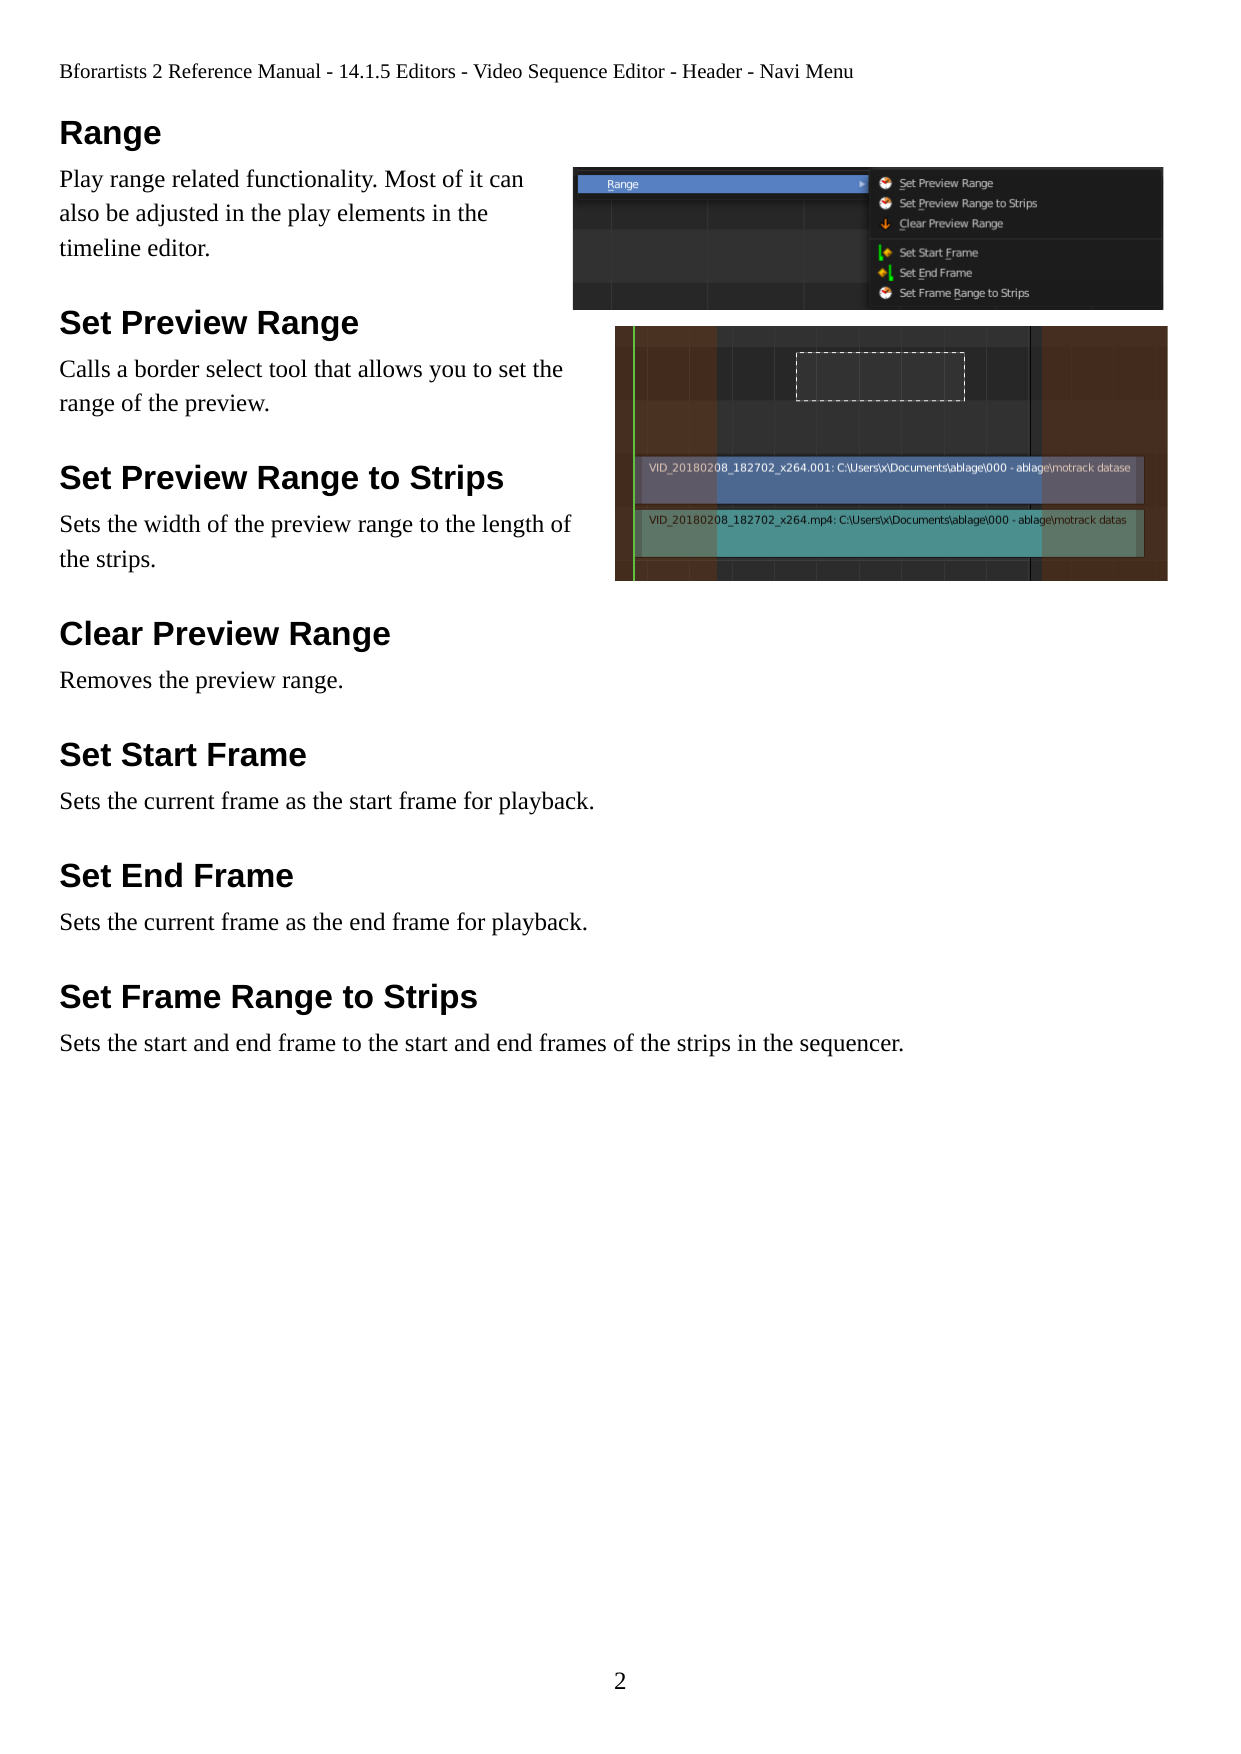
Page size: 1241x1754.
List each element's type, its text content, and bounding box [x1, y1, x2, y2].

subtitle Set Start Frame [59, 735, 1181, 773]
subtitle Set Preview Range to Strips [59, 458, 615, 497]
picture [572, 167, 1164, 310]
text Sets the current frame as the end frame for playback. [59, 907, 1181, 936]
picture [615, 326, 1168, 581]
subtitle Set End Frame [59, 856, 1181, 894]
text Play range related functionality. Most of it can also be adjusted in the play elements in the timeline editor. [59, 164, 1181, 261]
subtitle Range [59, 113, 1181, 151]
subtitle Set Frame Range to Strips [59, 977, 1181, 1015]
text Sets the start and end frame to the start and end frames of the strips in the sequencer. [59, 1028, 1181, 1057]
subtitle Clear Preview Range [59, 614, 1181, 652]
text Sets the current frame as the start frame for playback. [59, 786, 1181, 814]
subtitle Set Preview Range [59, 303, 1181, 341]
text Removes the preview range. [59, 665, 1181, 693]
text Sets the width of the preview range to the length of the strips. [59, 509, 615, 572]
text Calls a border select tool that allows you to set the range of the preview. [59, 354, 615, 417]
